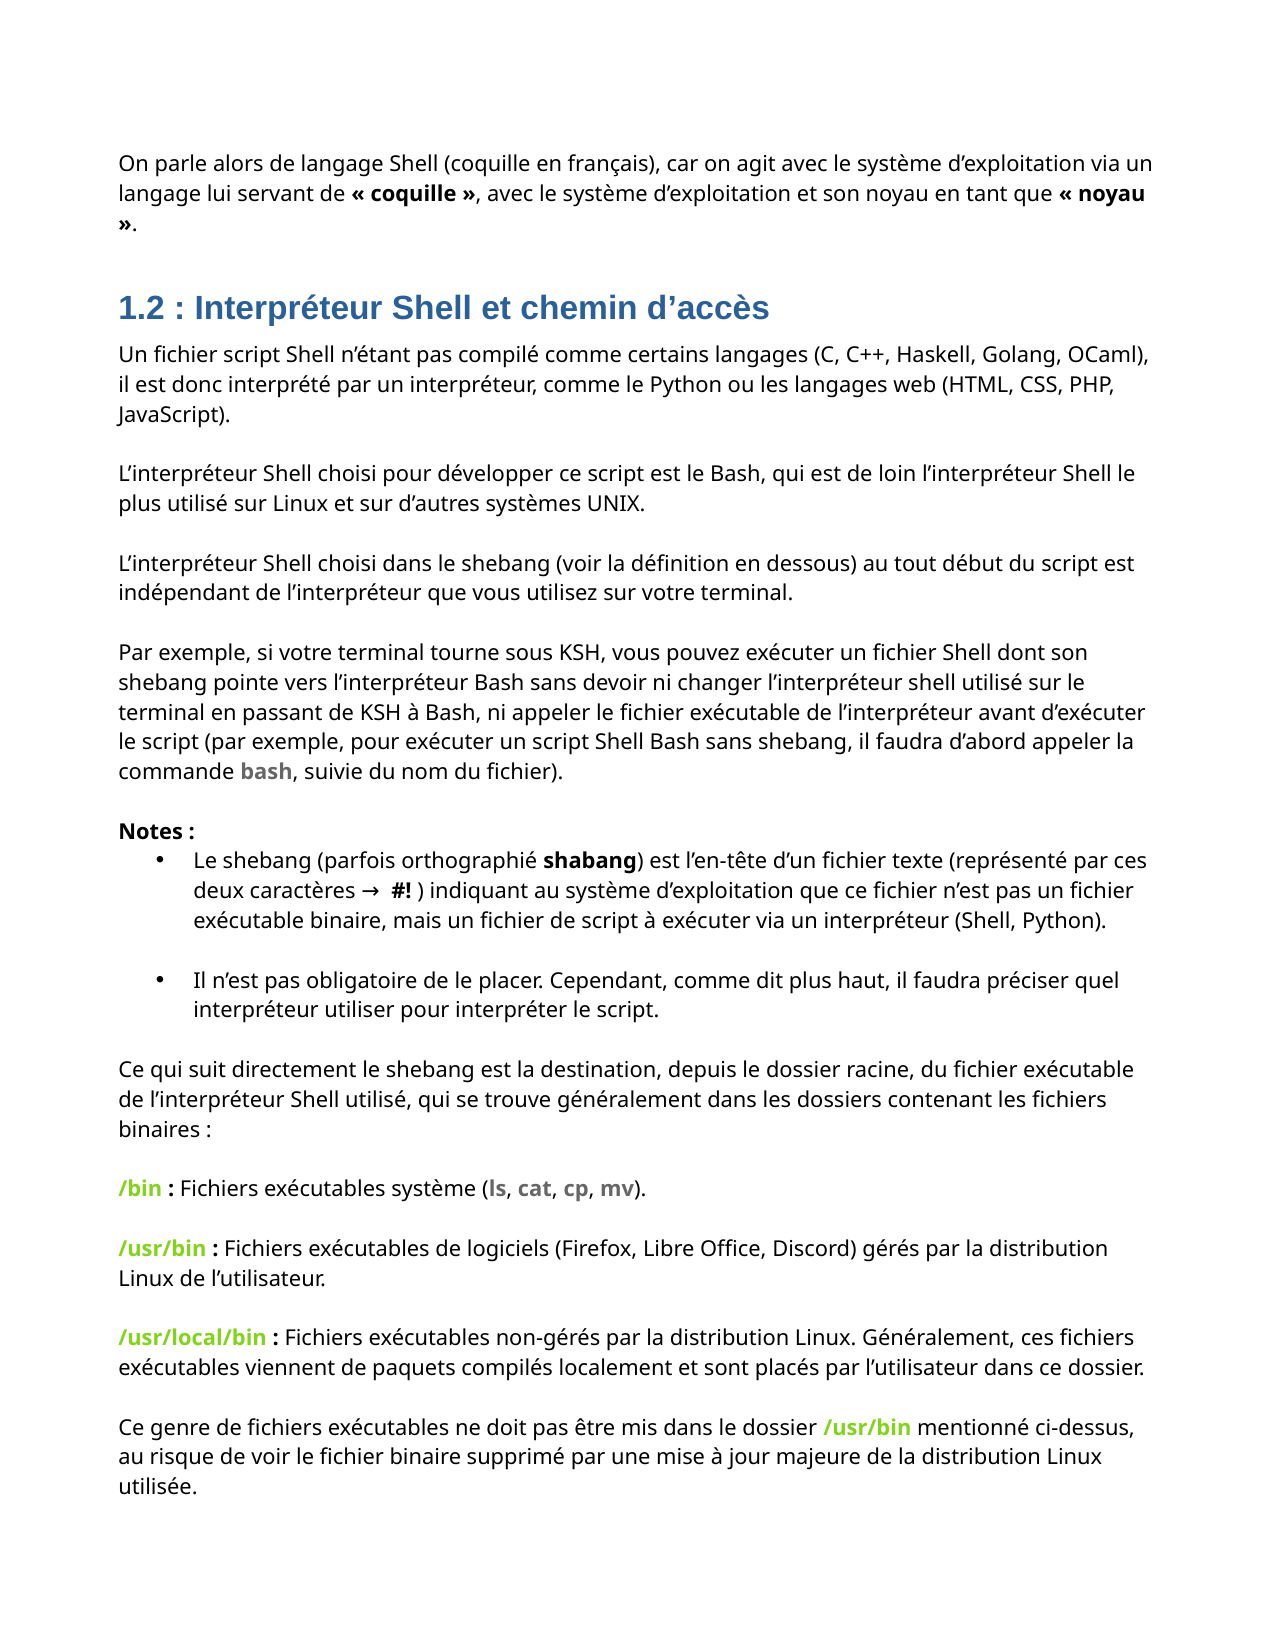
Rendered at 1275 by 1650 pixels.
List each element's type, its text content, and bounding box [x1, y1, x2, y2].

text Par exemple, si votre terminal tourne sous KSH, vous pouvez exécuter un fichier Shell dont son shebang pointe vers l’interpréteur Bash sans devoir ni changer l’interpréteur shell utilisé sur le terminal en passant de KSH à Bash, ni appeler le fichier exécutable de l’interpréteur avant d’exécuter le script (par exemple, pour exécuter un script Shell Bash sans shebang, il faudra d’abord appeler la commande bash, suivie du nom du fichier). [118, 637, 1157, 786]
text L’interpréteur Shell choisi pour développer ce script est le Bash, qui est de loin l’interpréteur Shell le plus utilisé sur Linux et sur d’autres systèmes UNIX. [118, 458, 1157, 518]
text L’interpréteur Shell choisi dans le shebang (voir la définition en dessous) au tout début du script est indépendant de l’interpréteur que vous utilisez sur votre terminal. [118, 548, 1157, 607]
text Notes : [118, 816, 1157, 846]
text /bin : Fichiers exécutables système (ls, cat, cp, mv). [118, 1173, 1157, 1203]
text Ce qui suit directement le shebang est la destination, depuis le dossier racine, du fichier exécutable de l’interpréteur Shell utilisé, qui se trouve généralement dans les dossiers contenant les fichiers binaires : [118, 1054, 1157, 1143]
text Un fichier script Shell n’étant pas compilé comme certains langages (C, C++, Haskell, Golang, OCaml), il est donc interprété par un interpréteur, comme le Python ou les langages web (HTML, CSS, PHP, JavaScript). [118, 339, 1157, 428]
list Le shebang (parfois orthographié shabang) est l’en-tête d’un fichier texte (représenté par ces deux caractères → #! ) indiquant au système d’exploitation que ce fichier n’est pas un fichier exécutable binaire, mais un fichier de script à exécuter via un interpréteur (Shell, Python). [156, 846, 1157, 935]
text On parle alors de langage Shell (coquille en français), car on agit avec le système d’exploitation via un langage lui servant de « coquille », avec le système d’exploitation et son noyau en tant que « noyau ». [118, 148, 1157, 237]
text /usr/local/bin : Fichiers exécutables non-gérés par la distribution Linux. Généralement, ces fichiers exécutables viennent de paquets compilés localement et sont placés par l’utilisateur dans ce dossier. [118, 1322, 1157, 1382]
text Ce genre de fichiers exécutables ne doit pas être mis dans le dossier /usr/bin mentionné ci-dessus, au risque de voir le fichier binaire supprimé par une mise à jour majeure de la distribution Linux utilisée. [118, 1412, 1157, 1501]
list Il n’est pas obligatoire de le placer. Cependant, comme dit plus haut, il faudra préciser quel interpréteur utiliser pour interpréter le script. [156, 965, 1157, 1024]
text /usr/bin : Fichiers exécutables de logiciels (Firefox, Libre Office, Discord) gérés par la distribution Linux de l’utilisateur. [118, 1233, 1157, 1292]
subtitle 1.2 : Interpréteur Shell et chemin d’accès [118, 288, 1157, 327]
